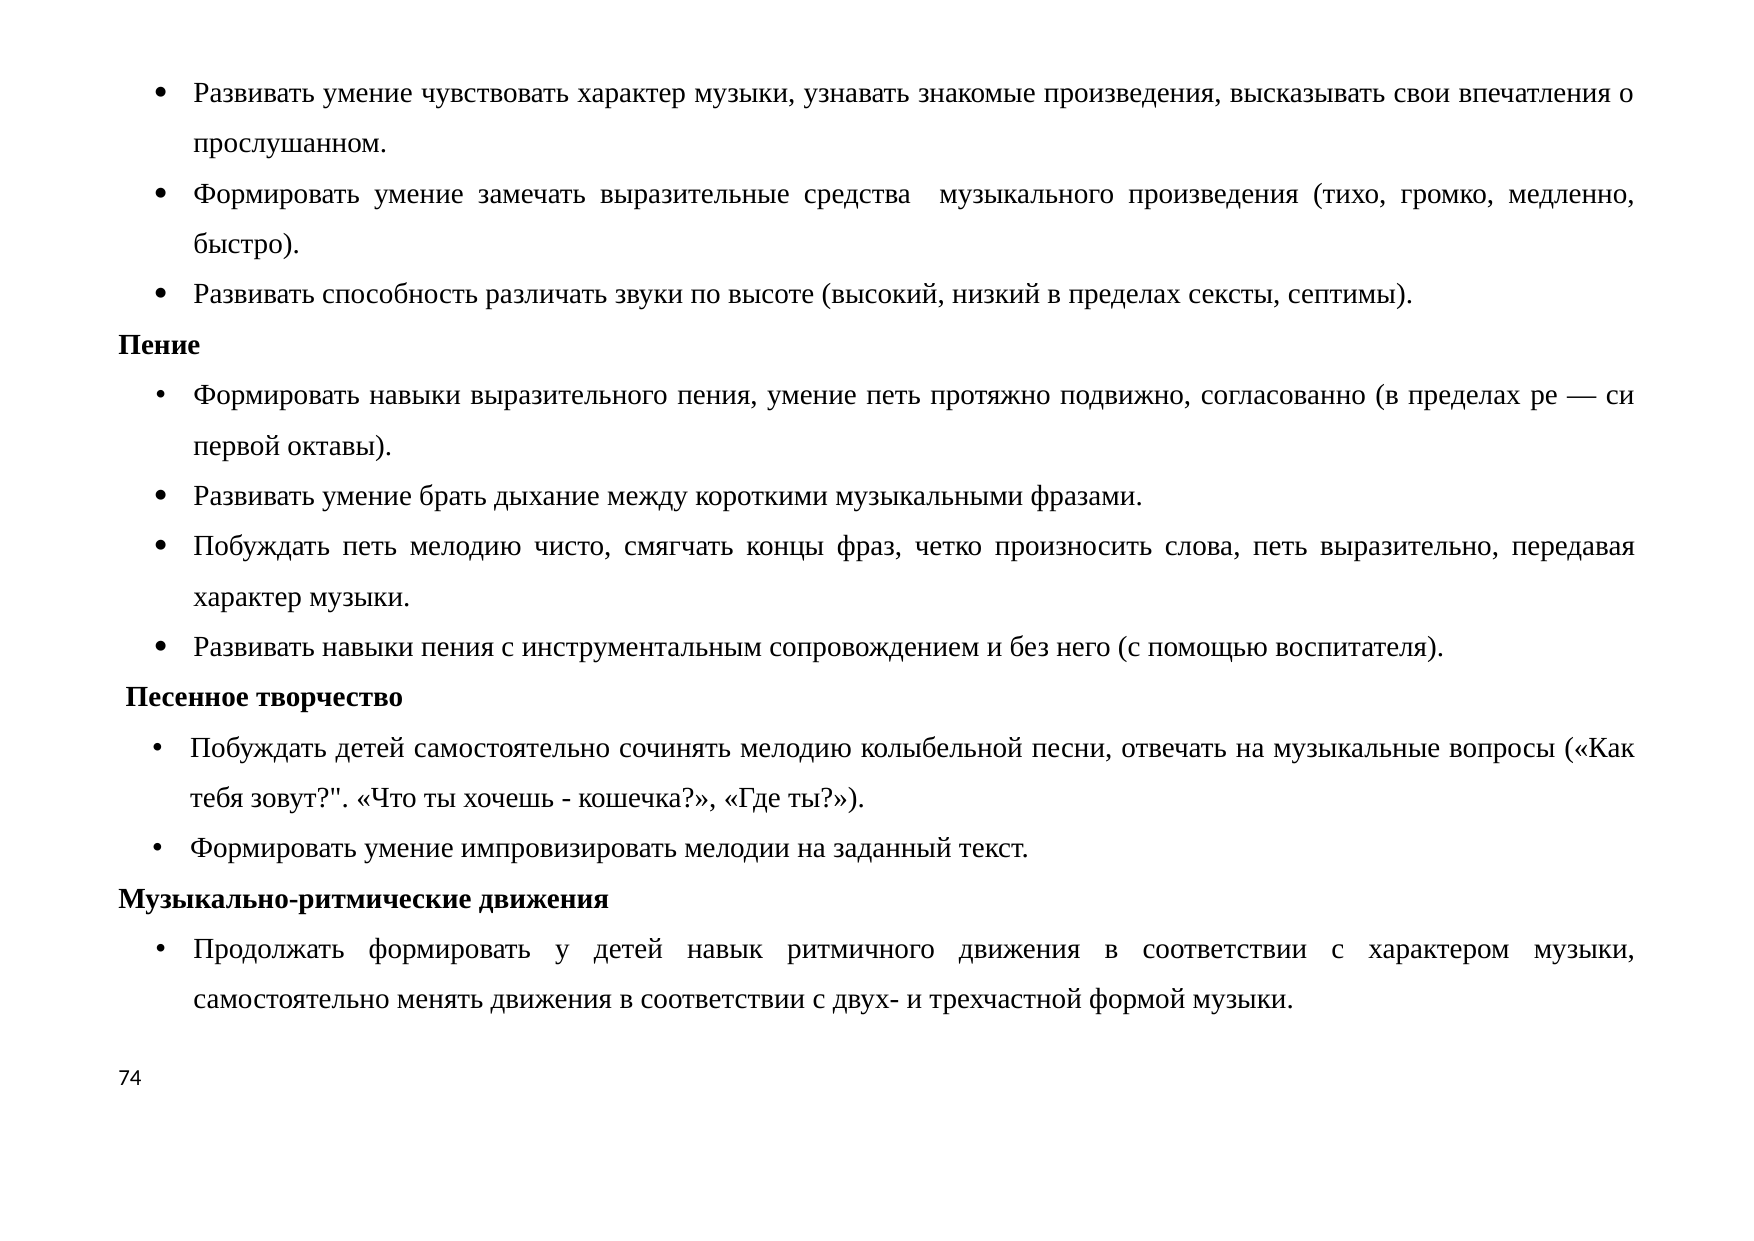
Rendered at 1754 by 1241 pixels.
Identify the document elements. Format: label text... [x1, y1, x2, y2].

text Песенное творчество [118, 679, 1636, 713]
list Побуждать детей самостоятельно сочинять мелодию колыбельной песни, отвечать на музыкальные вопросы («Как тебя зовут?". «Что ты хочешь - кошечка?», «Где ты?»). [152, 730, 1636, 814]
list Формировать умение замечать выразительные средства музыкального произведения (тихо, громко, медленно, быстро). [156, 176, 1636, 260]
list Формировать умение импровизировать мелодии на заданный текст. [152, 831, 1636, 864]
list Развивать способность различать звуки по высоте (высокий, низкий в пределах сексты, септимы). [156, 276, 1636, 310]
text Пение [118, 327, 1636, 360]
list Продолжать формировать у детей навык ритмичного движения в соответствии с характером музыки, самостоятельно менять движения в соответствии с двух- и трехчастной формой музыки. [156, 931, 1636, 1015]
list Развивать умение брать дыхание между короткими музыкальными фразами. [156, 478, 1636, 512]
list Развивать навыки пения с инструментальным сопровождением и без него (с помощью воспитателя). [156, 629, 1636, 663]
list Формировать навыки выразительного пения, умение петь протяжно подвижно, согласованно (в пределах ре — си первой октавы). [156, 377, 1636, 461]
text Музыкально-ритмические движения [118, 881, 1636, 914]
list Развивать умение чувствовать характер музыки, узнавать знакомые произведения, высказывать свои впечатления о прослушанном. [156, 75, 1636, 159]
list Побуждать петь мелодию чисто, смягчать концы фраз, четко произносить слова, петь выразительно, передавая характер музыки. [156, 528, 1636, 612]
